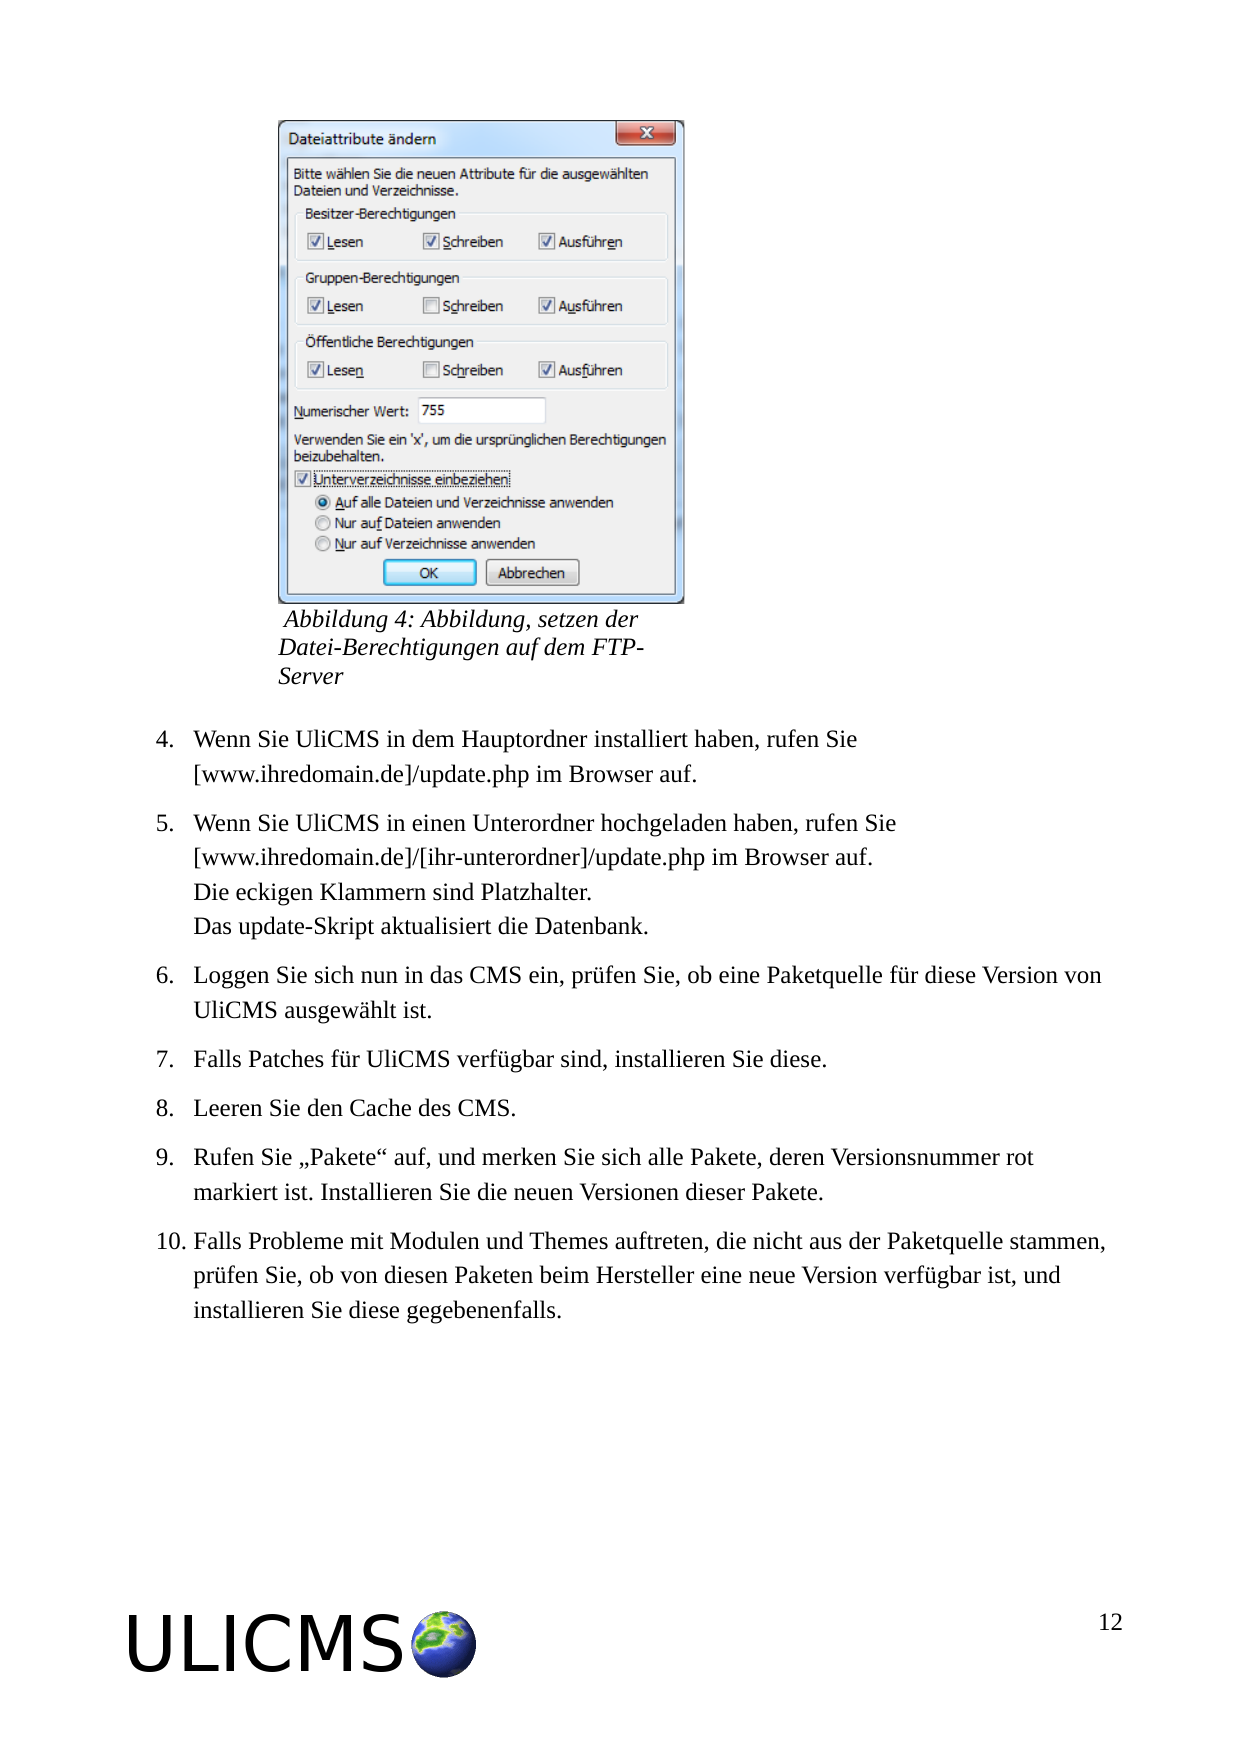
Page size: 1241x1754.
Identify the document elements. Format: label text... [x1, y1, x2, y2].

picture [118, 1607, 479, 1681]
list Wenn Sie UliCMS in einen Unterordner hochgeladen haben, rufen Sie [www.ihredomain.de]/[ihr-unterordner]/update.php im Browser auf. Die eckigen Klammern sind Platzhalter. Das update-Skript aktualisiert die Datenbank. [156, 808, 1123, 940]
list Falls Probleme mit Modulen und Themes auftreten, die nicht aus der Paketquelle stammen, prüfen Sie, ob von diesen Paketen beim Hersteller eine neue Version verfügbar ist, und installieren Sie diese gegebenenfalls. [156, 1226, 1123, 1323]
list Leeren Sie den Cache des CMS. [156, 1093, 1123, 1122]
picture [278, 120, 685, 604]
list Abbildung 4: Abbildung, setzen der Datei-Berechtigungen auf dem FTP-Server [278, 604, 684, 719]
list Rufen Sie „Pakete“ auf, und merken Sie sich alle Pakete, deren Versionsnummer rot markiert ist. Installieren Sie die neuen Versionen dieser Pakete. [156, 1142, 1123, 1205]
list Falls Patches für UliCMS verfügbar sind, installieren Sie diese. [156, 1044, 1123, 1073]
list Wenn Sie UliCMS in dem Hauptordner installiert haben, rufen Sie [www.ihredomain.de]/update.php im Browser auf. [156, 108, 1123, 788]
list Loggen Sie sich nun in das CMS ein, prüfen Sie, ob eine Paketquelle für diese Version von UliCMS ausgewählt ist. [156, 961, 1123, 1024]
